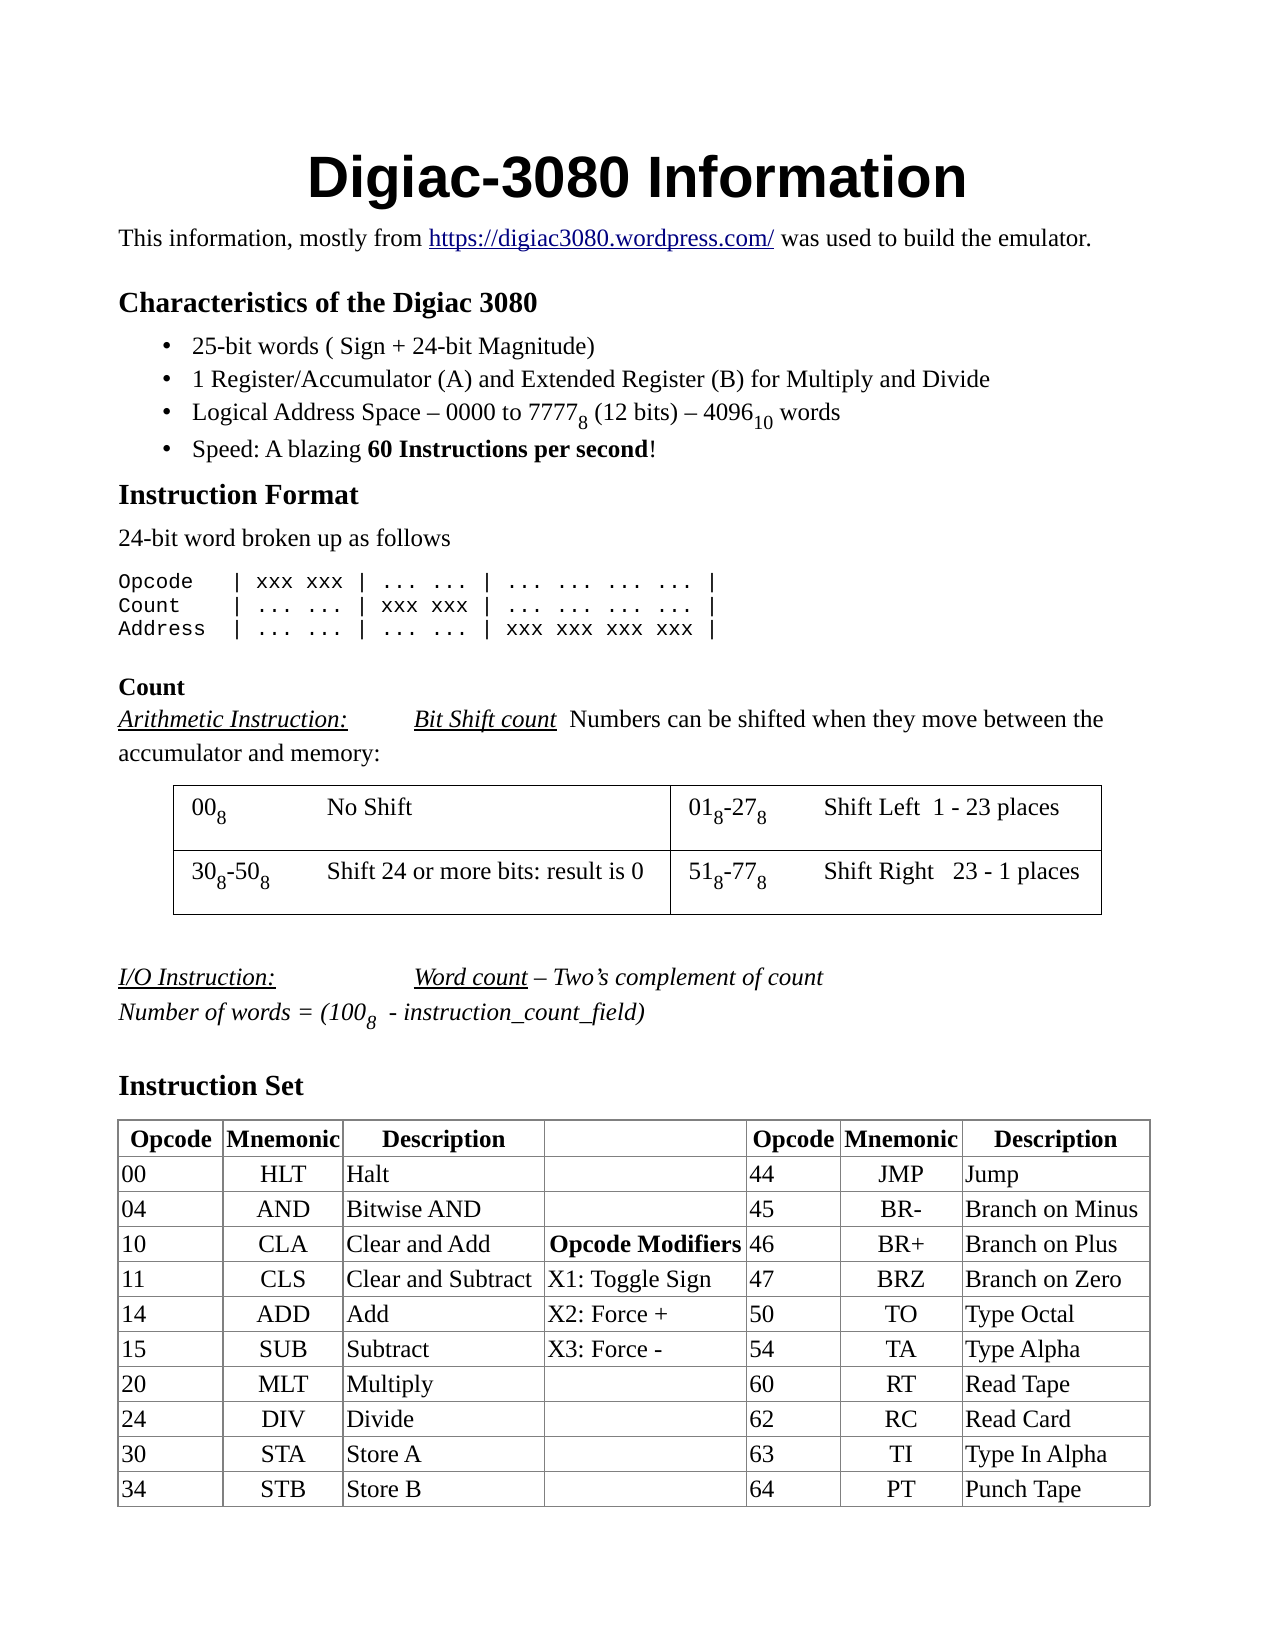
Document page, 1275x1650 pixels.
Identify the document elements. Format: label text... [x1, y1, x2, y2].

table_header 018-278 Shift Left 1 - 23 places [671, 786, 1101, 849]
table_cell Punch Tape [963, 1472, 1149, 1506]
table_header [545, 1121, 746, 1156]
table_cell [545, 1472, 746, 1506]
table_cell TA [841, 1332, 962, 1366]
table_cell Store B [344, 1472, 544, 1506]
table_cell Type In Alpha [963, 1437, 1149, 1471]
text Opcode | xxx xxx | ... ... | ... ... ... ... | [118, 571, 1157, 595]
table_cell [545, 1402, 746, 1436]
table_cell AND [224, 1192, 342, 1226]
table_cell Divide [344, 1402, 544, 1436]
table_cell 24 [119, 1402, 222, 1436]
table_cell [545, 1157, 746, 1191]
table_cell BR- [841, 1192, 962, 1226]
list 25-bit words ( Sign + 24-bit Magnitude) [162, 331, 1157, 360]
table_cell 50 [747, 1297, 840, 1331]
table_header Opcode [747, 1121, 840, 1156]
table_cell RT [841, 1367, 962, 1401]
text Count | ... ... | xxx xxx | ... ... ... ... | [118, 595, 1157, 618]
table_header Mnemonic [224, 1121, 342, 1156]
table_cell Opcode Modifiers [545, 1227, 746, 1261]
table_cell ADD [224, 1297, 342, 1331]
table_cell [545, 1437, 746, 1471]
table_cell Read Card [963, 1402, 1149, 1436]
table_cell X1: Toggle Sign [545, 1262, 746, 1296]
list Logical Address Space – 0000 to 77778 (12 bits) – 409610 words [162, 397, 1157, 434]
table_cell Subtract [344, 1332, 544, 1366]
table_cell [545, 1367, 746, 1401]
table_cell 00 [119, 1157, 222, 1191]
table_cell HLT [224, 1157, 342, 1191]
table_cell 62 [747, 1402, 840, 1436]
table_cell BR+ [841, 1227, 962, 1261]
table_header 008 No Shift [174, 786, 670, 849]
table_cell Store A [344, 1437, 544, 1471]
table_cell 04 [119, 1192, 222, 1226]
table_cell MLT [224, 1367, 342, 1401]
table_cell RC [841, 1402, 962, 1436]
table_cell 44 [747, 1157, 840, 1191]
table_cell Type Octal [963, 1297, 1149, 1331]
table_cell 46 [747, 1227, 840, 1261]
table_cell BRZ [841, 1262, 962, 1296]
table_cell X3: Force - [545, 1332, 746, 1366]
table_cell SUB [224, 1332, 342, 1366]
table_cell Branch on Minus [963, 1192, 1149, 1226]
text This information, mostly from https://digiac3080.wordpress.com/ was used to build the emulator. [118, 223, 1157, 251]
text Address | ... ... | ... ... | xxx xxx xxx xxx | [118, 618, 1157, 642]
table_cell 63 [747, 1437, 840, 1471]
table_cell [545, 1192, 746, 1226]
table_cell 15 [119, 1332, 222, 1366]
table_cell 308-508 Shift 24 or more bits: result is 0 [174, 851, 670, 914]
table_cell 54 [747, 1332, 840, 1366]
table_cell Clear and Add [344, 1227, 544, 1261]
text I/O Instruction: Word count – Two’s complement of count Number of words = (1008 - instruction_count_field) [118, 962, 1157, 1034]
table_cell 34 [119, 1472, 222, 1506]
table_cell STA [224, 1437, 342, 1471]
list 1 Register/Accumulator (A) and Extended Register (B) for Multiply and Divide [162, 364, 1157, 393]
table_cell Bitwise AND [344, 1192, 544, 1226]
table_cell CLS [224, 1262, 342, 1296]
table_cell TI [841, 1437, 962, 1471]
subtitle Instruction Set [118, 1068, 1157, 1102]
table_cell 47 [747, 1262, 840, 1296]
table_header Opcode [119, 1121, 222, 1156]
table_cell 10 [119, 1227, 222, 1261]
title Digiac-3080 Information [118, 143, 1157, 210]
table_header Mnemonic [841, 1121, 962, 1156]
table_cell Branch on Zero [963, 1262, 1149, 1296]
text Count Arithmetic Instruction: Bit Shift count Numbers can be shifted when they move between the accumulator and memory: [118, 672, 1157, 766]
table_cell PT [841, 1472, 962, 1506]
table_cell Read Tape [963, 1367, 1149, 1401]
table_cell 60 [747, 1367, 840, 1401]
subtitle Instruction Format [118, 477, 1157, 511]
table_cell 14 [119, 1297, 222, 1331]
list Speed: A blazing 60 Instructions per second! [162, 434, 1157, 463]
table_cell 20 [119, 1367, 222, 1401]
table_cell 45 [747, 1192, 840, 1226]
table_cell Clear and Subtract [344, 1262, 544, 1296]
table_cell 64 [747, 1472, 840, 1506]
table_cell JMP [841, 1157, 962, 1191]
table_cell DIV [224, 1402, 342, 1436]
table_cell Halt [344, 1157, 544, 1191]
table_cell Branch on Plus [963, 1227, 1149, 1261]
table_cell STB [224, 1472, 342, 1506]
table_cell 518-778 Shift Right 23 - 1 places [671, 851, 1101, 914]
table_cell Add [344, 1297, 544, 1331]
table_cell 11 [119, 1262, 222, 1296]
table_header Description [963, 1121, 1149, 1156]
table_header Description [344, 1121, 544, 1156]
table_cell 30 [119, 1437, 222, 1471]
table_cell Jump [963, 1157, 1149, 1191]
subtitle Characteristics of the Digiac 3080 [118, 285, 1157, 318]
table_cell X2: Force + [545, 1297, 746, 1331]
text 24-bit word broken up as follows [118, 523, 1157, 552]
table_cell Multiply [344, 1367, 544, 1401]
table_cell CLA [224, 1227, 342, 1261]
table_cell Type Alpha [963, 1332, 1149, 1366]
table_cell TO [841, 1297, 962, 1331]
